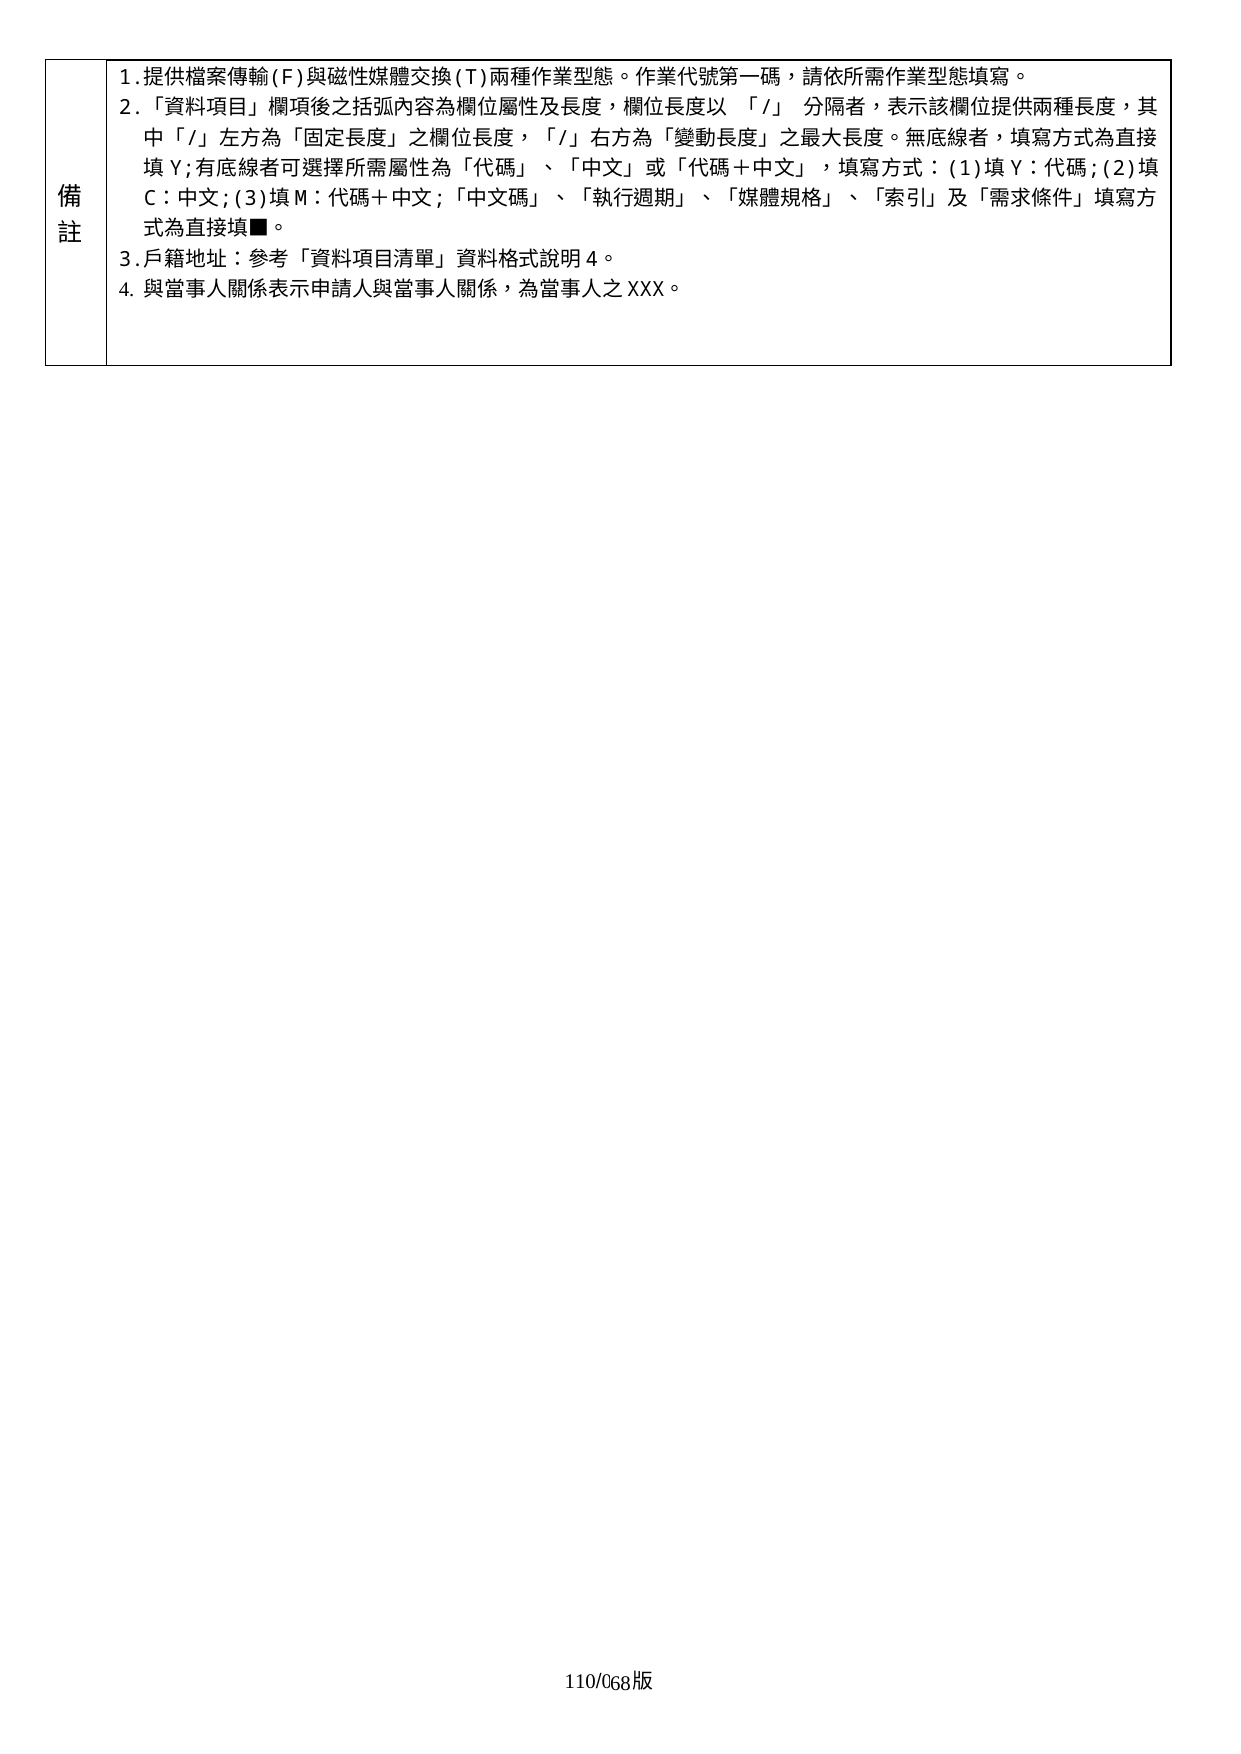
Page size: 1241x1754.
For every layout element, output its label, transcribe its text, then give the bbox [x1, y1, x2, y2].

table_cell 提供檔案傳輸(F)與磁性媒體交換(T)兩種作業型態。作業代號第一碼，請依所需作業型態填寫。 「資料項目」欄項後之括弧內容為欄位屬性及長度，欄位長度以 「/」 分隔者，表示該欄位提供兩種長度，其中「/」左方為「固定長度」之欄位長度，「/」右方為「變動長度」之最大長度。無底線者，填寫方式為直接填Y;有底線者可選擇所需屬性為「代碼」、「中文」或「代碼＋中文」，填寫方式：(1)填Y：代碼;(2)填C：中文;(3)填M：代碼＋中文;「中文碼」、「執行週期」、「媒體規格」、「索引」及「需求條件」填寫方式為直接填■。 戶籍地址：參考「資料項目清單」資料格式說明4。 與當事人關係表示申請人與當事人關係，為當事人之XXX。 [107, 61, 1170, 365]
table_cell 備註 [46, 60, 106, 365]
